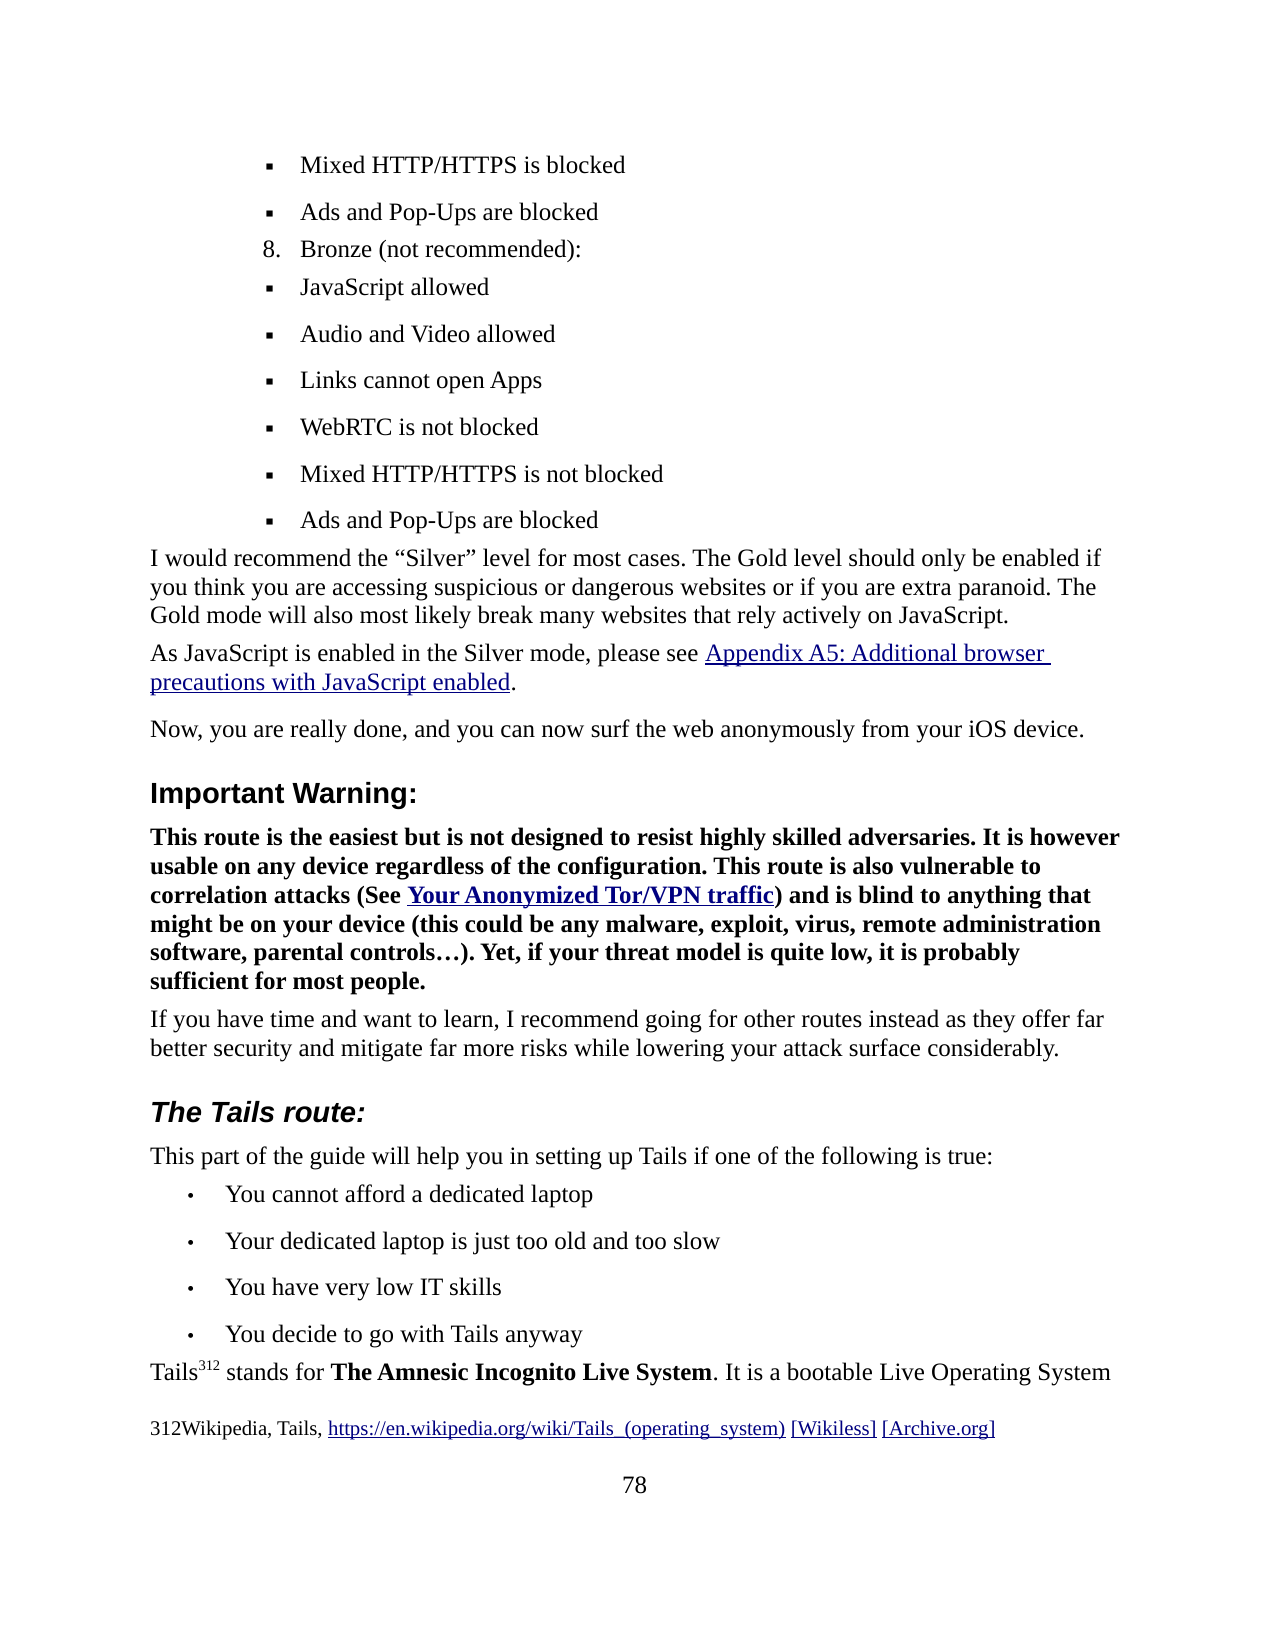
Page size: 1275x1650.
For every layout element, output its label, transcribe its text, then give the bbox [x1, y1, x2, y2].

text As JavaScript is enabled in the Silver mode, please see Appendix A5: Additional browser precautions with JavaScript enabled. [150, 638, 1125, 696]
text This part of the guide will help you in setting up Tails if one of the following is true: [150, 1141, 1125, 1170]
list You decide to go with Tails anyway [187, 1319, 1125, 1348]
text I would recommend the “Silver” level for most cases. The Gold level should only be enabled if you think you are accessing suspicious or dangerous websites or if you are extra paranoid. The Gold mode will also most likely break many websites that rely actively on JavaScript. [150, 543, 1125, 629]
text Now, you are really done, and you can now surf the web anonymously from your iOS device. [150, 714, 1125, 742]
list Ads and Pop-Ups are blocked [262, 505, 1125, 534]
list WebRTC is not blocked [262, 412, 1125, 441]
list Ads and Pop-Ups are blocked [262, 197, 1125, 225]
subtitle The Tails route: [150, 1095, 1125, 1129]
list Bronze (not recommended): [262, 234, 1125, 263]
list JavaScript allowed [262, 272, 1125, 301]
text This route is the easiest but is not designed to resist highly skilled adversaries. It is however usable on any device regardless of the configuration. This route is also vulnerable to correlation attacks (See Your Anonymized Tor/VPN traffic) and is blind to anything that might be on your device (this could be any malware, exploit, virus, remote administration software, parental controls…). Yet, if your threat model is quite low, it is probably sufficient for most people. [150, 822, 1125, 995]
text Wikipedia, Tails, https://en.wikipedia.org/wiki/Tails_(operating_system) [Wikiless] [Archive.org] [150, 1416, 1125, 1440]
subtitle Important Warning: [150, 776, 1125, 810]
list You cannot afford a dedicated laptop [187, 1179, 1125, 1208]
list Mixed HTTP/HTTPS is not blocked [262, 459, 1125, 487]
list Your dedicated laptop is just too old and too slow [187, 1226, 1125, 1254]
list Mixed HTTP/HTTPS is blocked [262, 150, 1125, 179]
list Links cannot open Apps [262, 365, 1125, 394]
list Audio and Video allowed [262, 319, 1125, 347]
text If you have time and want to learn, I recommend going for other routes instead as they offer far better security and mitigate far more risks while lowering your attack surface considerably. [150, 1004, 1125, 1061]
text Tails stands for The Amnesic Incognito Live System. It is a bootable Live Operating System [150, 1357, 1125, 1386]
list You have very low IT skills [187, 1272, 1125, 1301]
